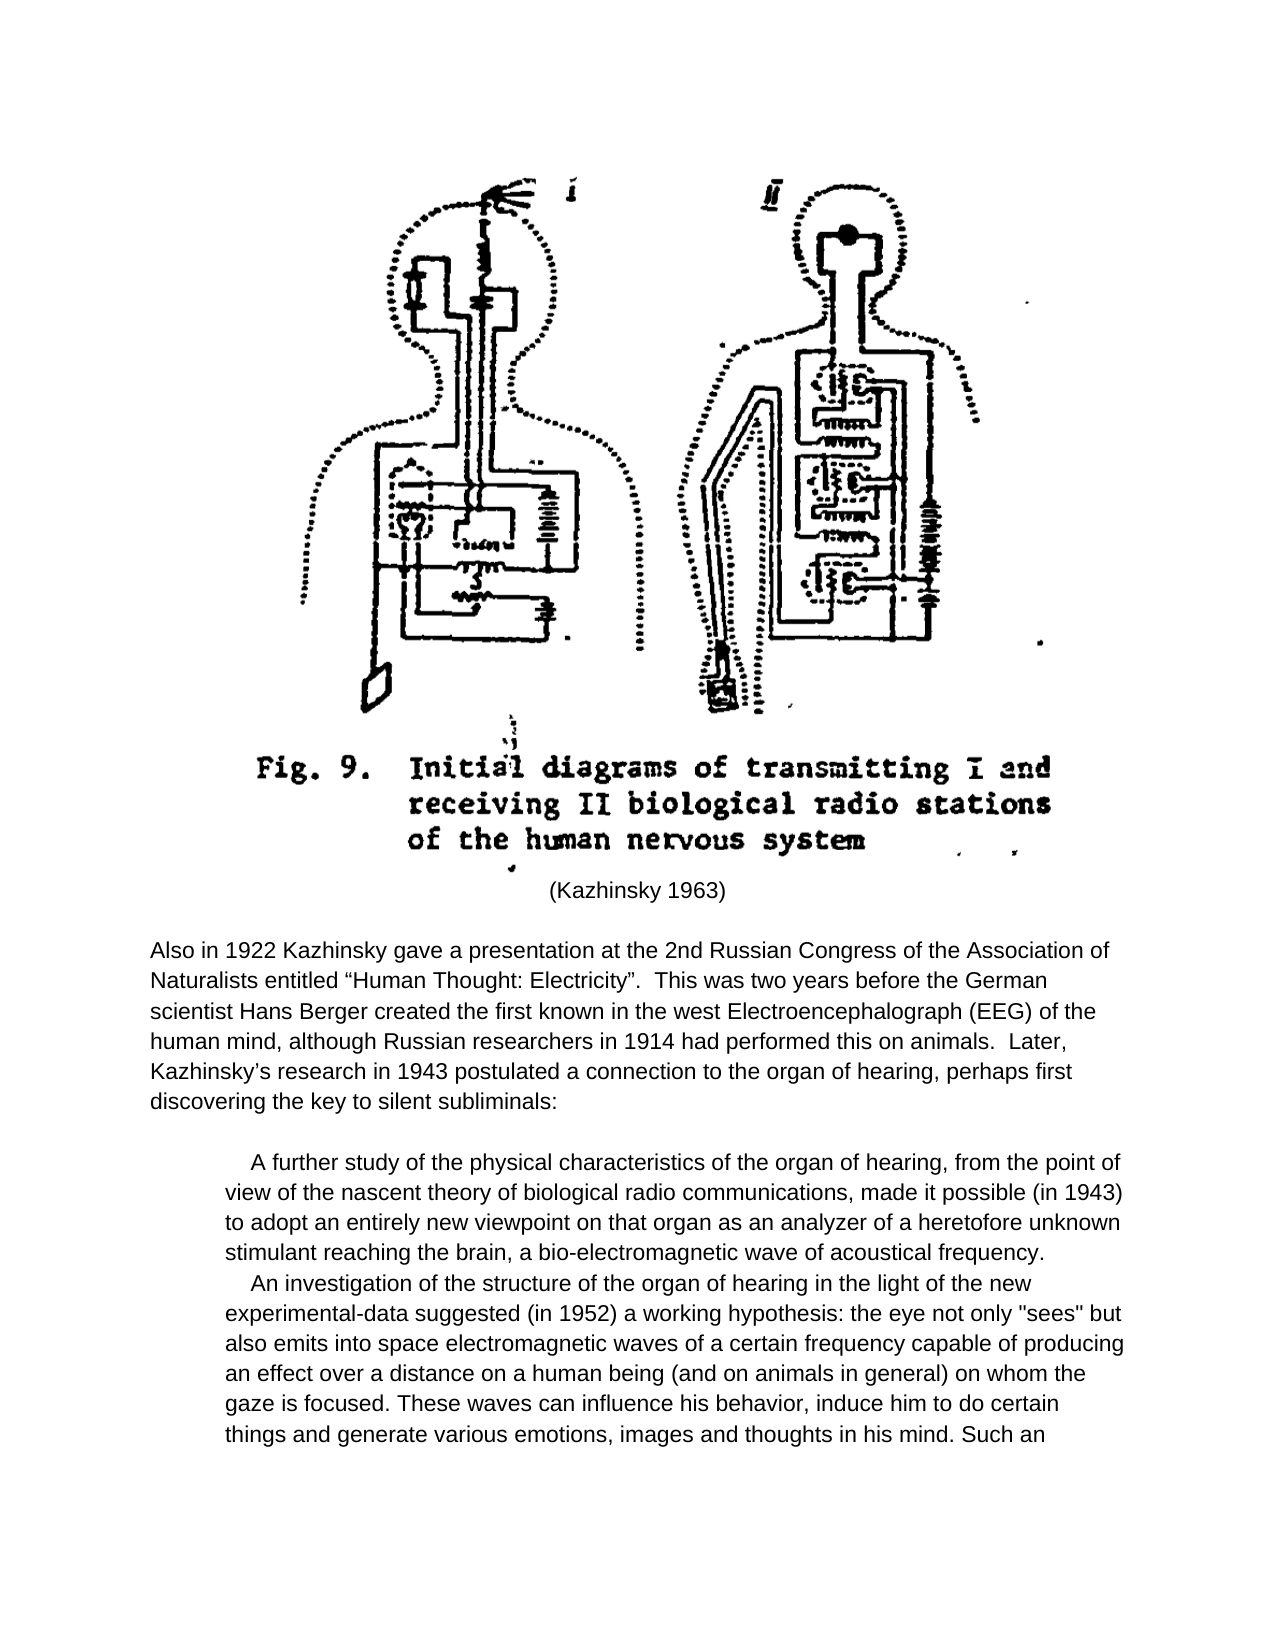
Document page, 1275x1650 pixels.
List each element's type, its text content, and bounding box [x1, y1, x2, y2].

text (Kazhinsky 1963) [150, 877, 1125, 903]
text A further study of the physical characteristics of the organ of hearing, from the point of view of the nascent theory of biological radio communications, made it possible (in 1943) to adopt an entirely new viewpoint on that organ as an analyzer of a heretofore unknown stimulant reaching the brain, a bio-electromagnetic wave of acoustical frequency. An investigation of the structure of the organ of hearing in the light of the new experimental-data suggested (in 1952) a working hypothesis: the eye not only "sees" but also emits into space electromagnetic waves of a certain frequency capable of producing an effect over a distance on a human being (and on animals in general) on whom the gaze is focused. These waves can influence his behavior, induce him to do certain things and generate various emotions, images and thoughts in his mind. Such an [225, 1149, 1125, 1447]
text Also in 1922 Kazhinsky gave a presentation at the 2nd Russian Congress of the Association of Naturalists entitled “Human Thought: Electricity”. This was two years before the German scientist Hans Berger created the first known in the west Electroencephalograph (EEG) of the human mind, although Russian researchers in 1914 had performed this on animals. Later, Kazhinsky’s research in 1943 postulated a connection to the organ of hearing, perhaps first discovering the key to silent subliminals: [150, 937, 1125, 1114]
picture [150, 150, 1125, 873]
